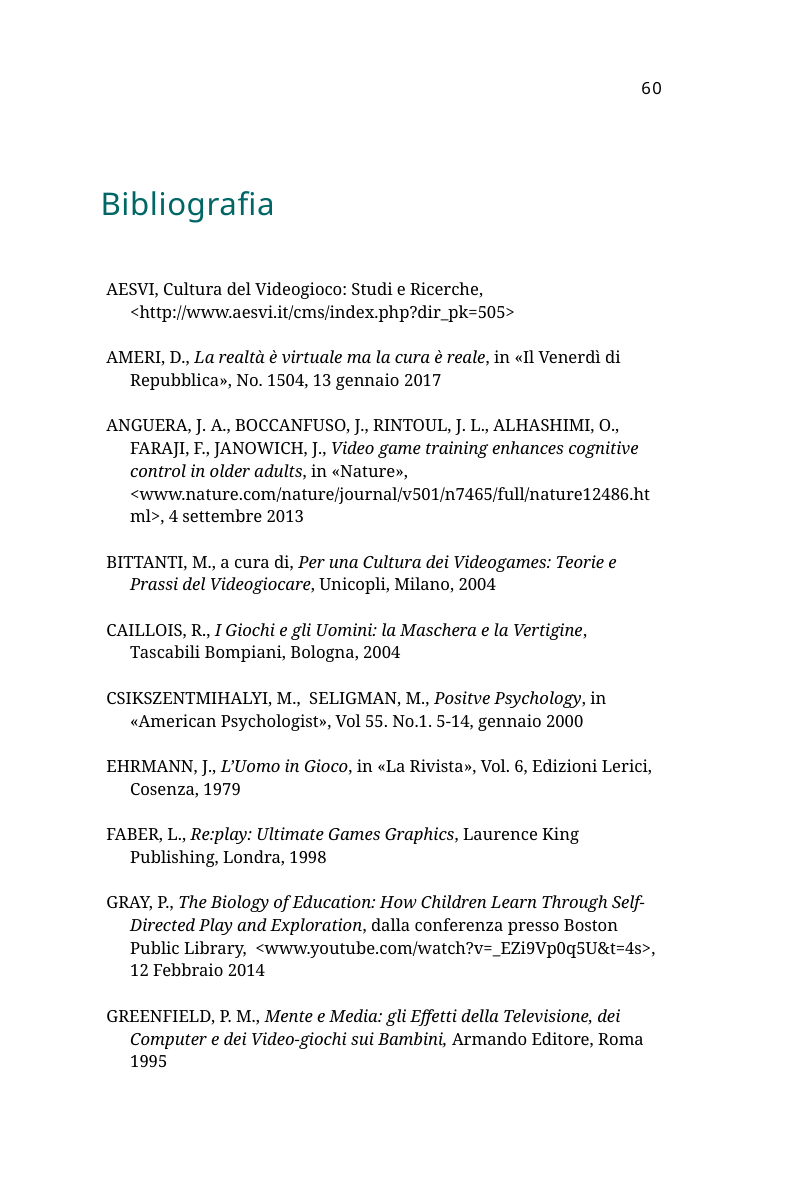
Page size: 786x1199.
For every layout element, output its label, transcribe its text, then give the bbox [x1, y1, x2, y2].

text FABER, L., Re:play: Ultimate Games Graphics, Laurence King Publishing, Londra, 1998 [106, 823, 661, 868]
text EHRMANN, J., L’Uomo in Gioco, in «La Rivista», Vol. 6, Edizioni Lerici, Cosenza, 1979 [106, 755, 661, 800]
text AESVI, Cultura del Videogioco: Studi e Ricerche, <http://www.aesvi.it/cms/index.php?dir_pk=505> [106, 278, 661, 323]
text ANGUERA, J. A., BOCCANFUSO, J., RINTOUL, J. L., ALHASHIMI, O., FARAJI, F., JANOWICH, J., Video game training enhances cognitive control in older adults, in «Nature», <www.nature.com/nature/journal/v501/n7465/full/nature12486.html>, 4 settembre 2013 [106, 414, 661, 528]
text CSIKSZENTMIHALYI, M., SELIGMAN, M., Positve Psychology, in «American Psychologist», Vol 55. No.1. 5-14, gennaio 2000 [106, 687, 661, 732]
text CAILLOIS, R., I Giochi e gli Uomini: la Maschera e la Vertigine, Tascabili Bompiani, Bologna, 2004 [106, 618, 661, 664]
text GRAY, P., The Biology of Education: How Children Learn Through Self-Directed Play and Exploration, dalla conferenza presso Boston Public Library, <www.youtube.com/watch?v=_EZi9Vp0q5U&t=4s>, 12 Febbraio 2014 [106, 891, 661, 982]
subtitle Bibliografia [100, 182, 661, 225]
text GREENFIELD, P. M., Mente e Media: gli Effetti della Televisione, dei Computer e dei Video-giochi sui Bambini, Armando Editore, Roma 1995 [106, 1004, 661, 1073]
text AMERI, D., La realtà è virtuale ma la cura è reale, in «Il Venerdì di Repubblica», No. 1504, 13 gennaio 2017 [106, 346, 661, 391]
text BITTANTI, M., a cura di, Per una Cultura dei Videogames: Teorie e Prassi del Videogiocare, Unicopli, Milano, 2004 [106, 550, 661, 596]
